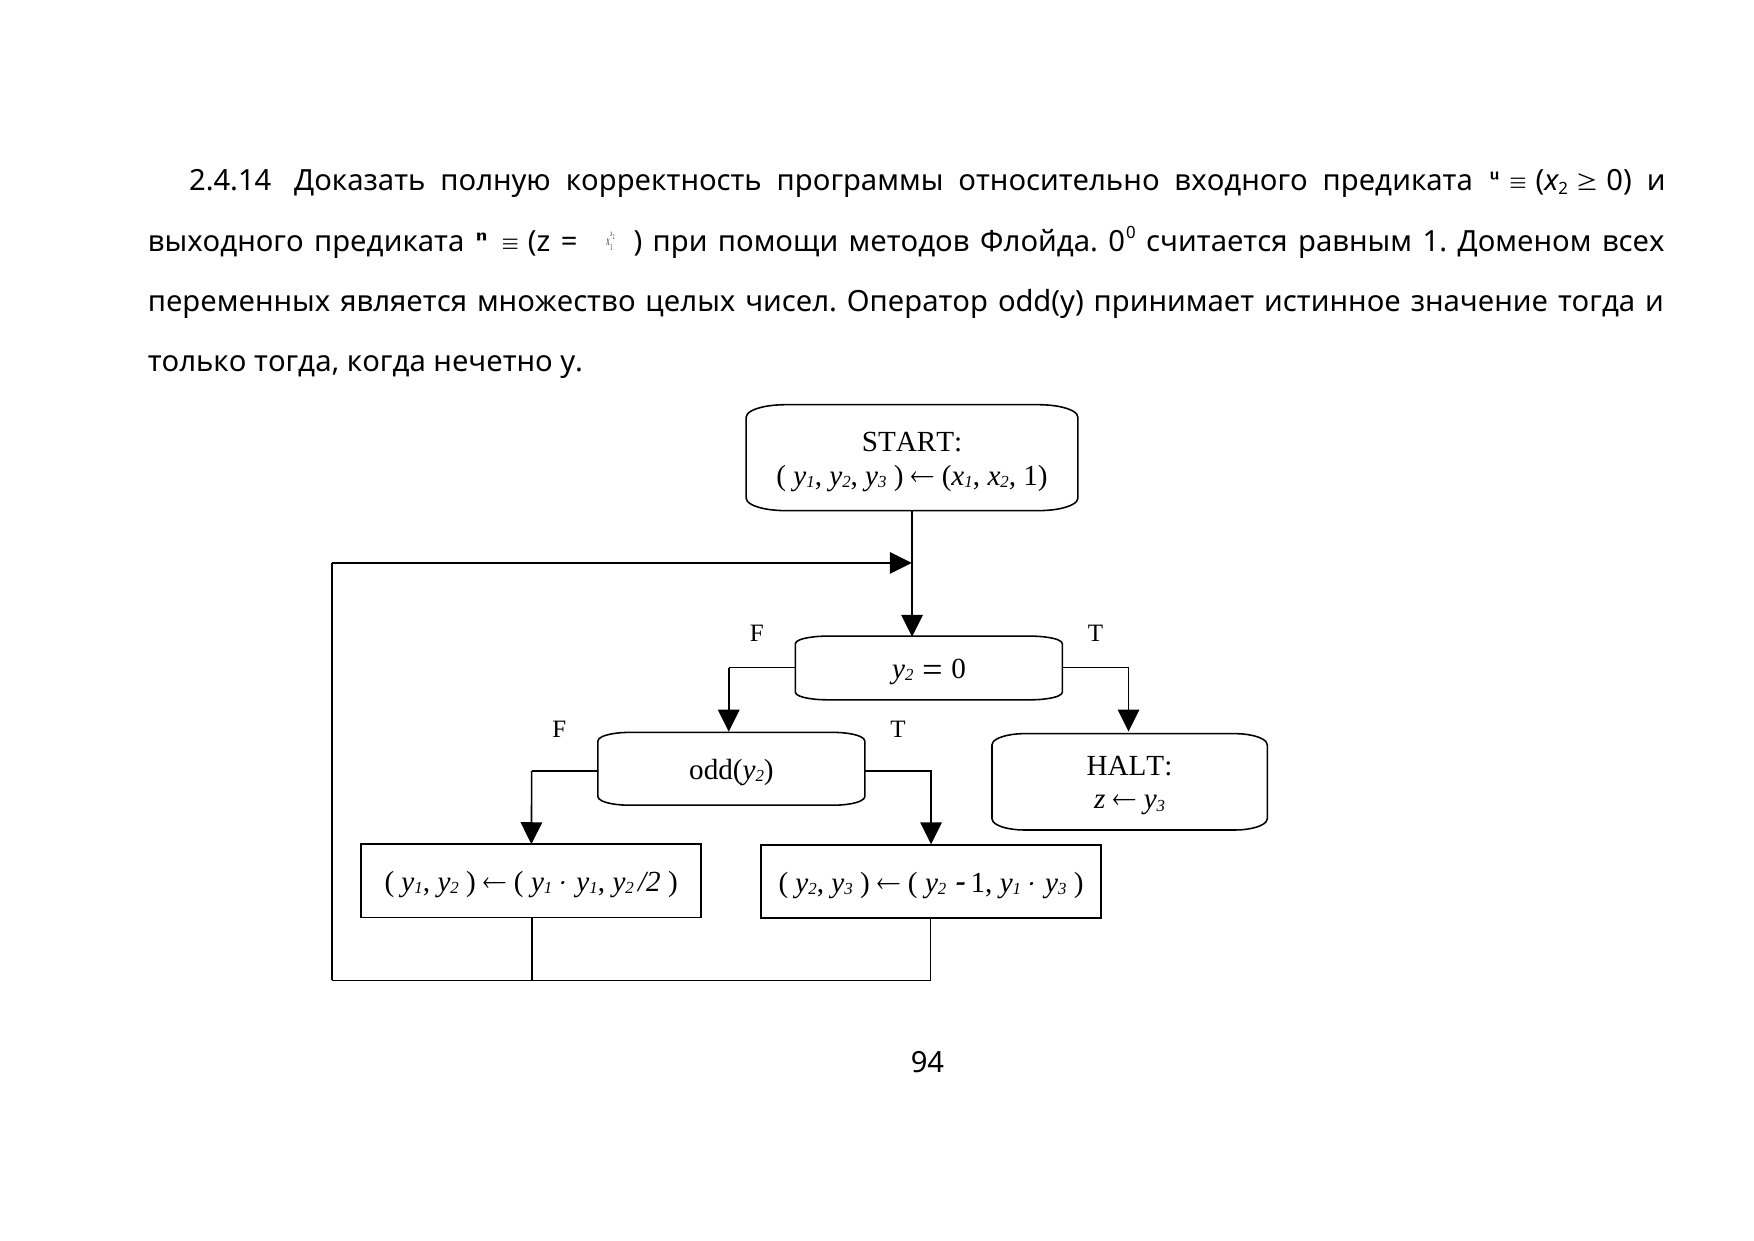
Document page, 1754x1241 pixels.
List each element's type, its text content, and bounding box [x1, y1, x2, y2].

subtitle Доказать полную корректность программы относительно входного предиката   (x2  0) и выходного предиката   (z = ) при помощи методов Флойда. 00 считается равным 1. Доменом всех переменных является множество целых чисел. Оператор odd(y) принимает истинное значение тогда и только тогда, когда нечетно y. [148, 159, 1665, 380]
